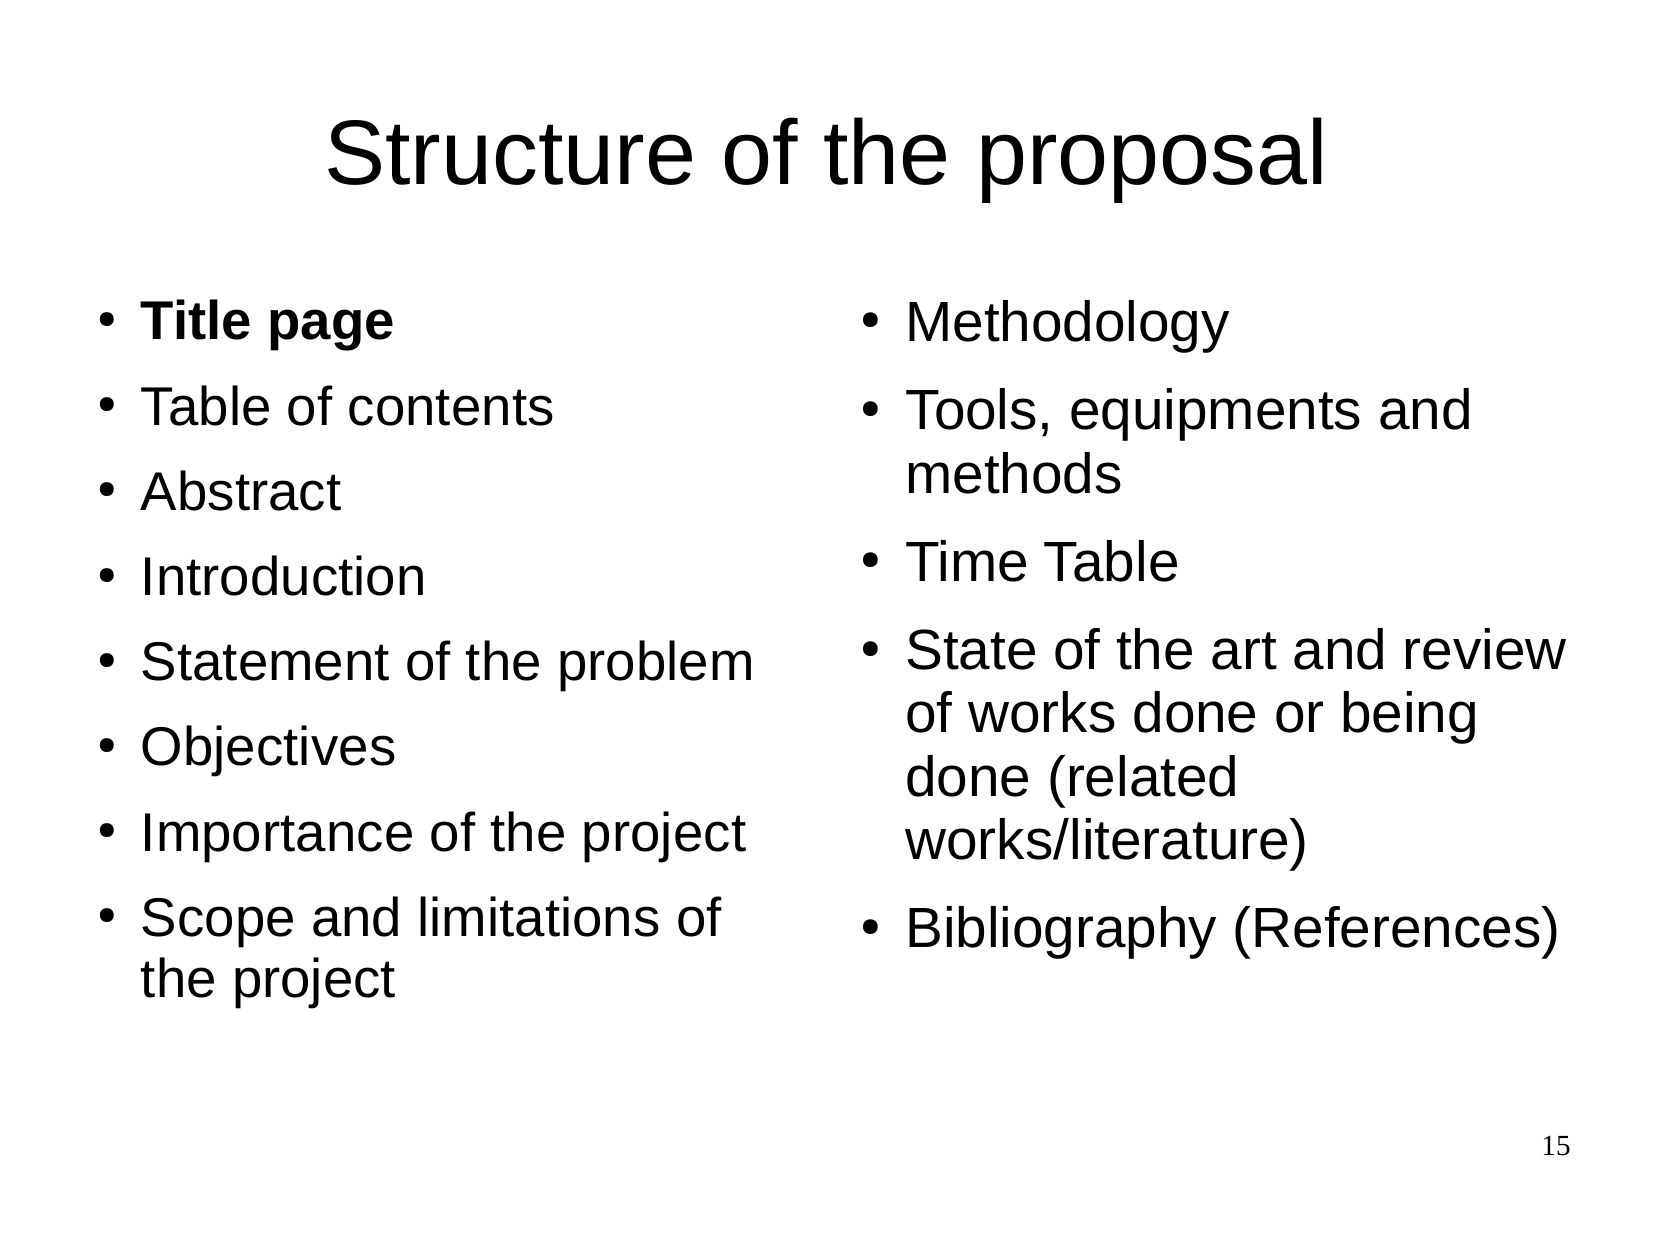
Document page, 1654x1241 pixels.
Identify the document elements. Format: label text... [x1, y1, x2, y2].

list Methodology Tools, equipments and methods Time Table State of the art and review of works done or being done (related works/literature) Bibliography (References) [845, 290, 1572, 1010]
title Structure of the proposal [82, 49, 1571, 257]
list Title page Table of contents Abstract Introduction Statement of the problem Objectives Importance of the project Scope and limitations of the project [82, 290, 809, 1010]
